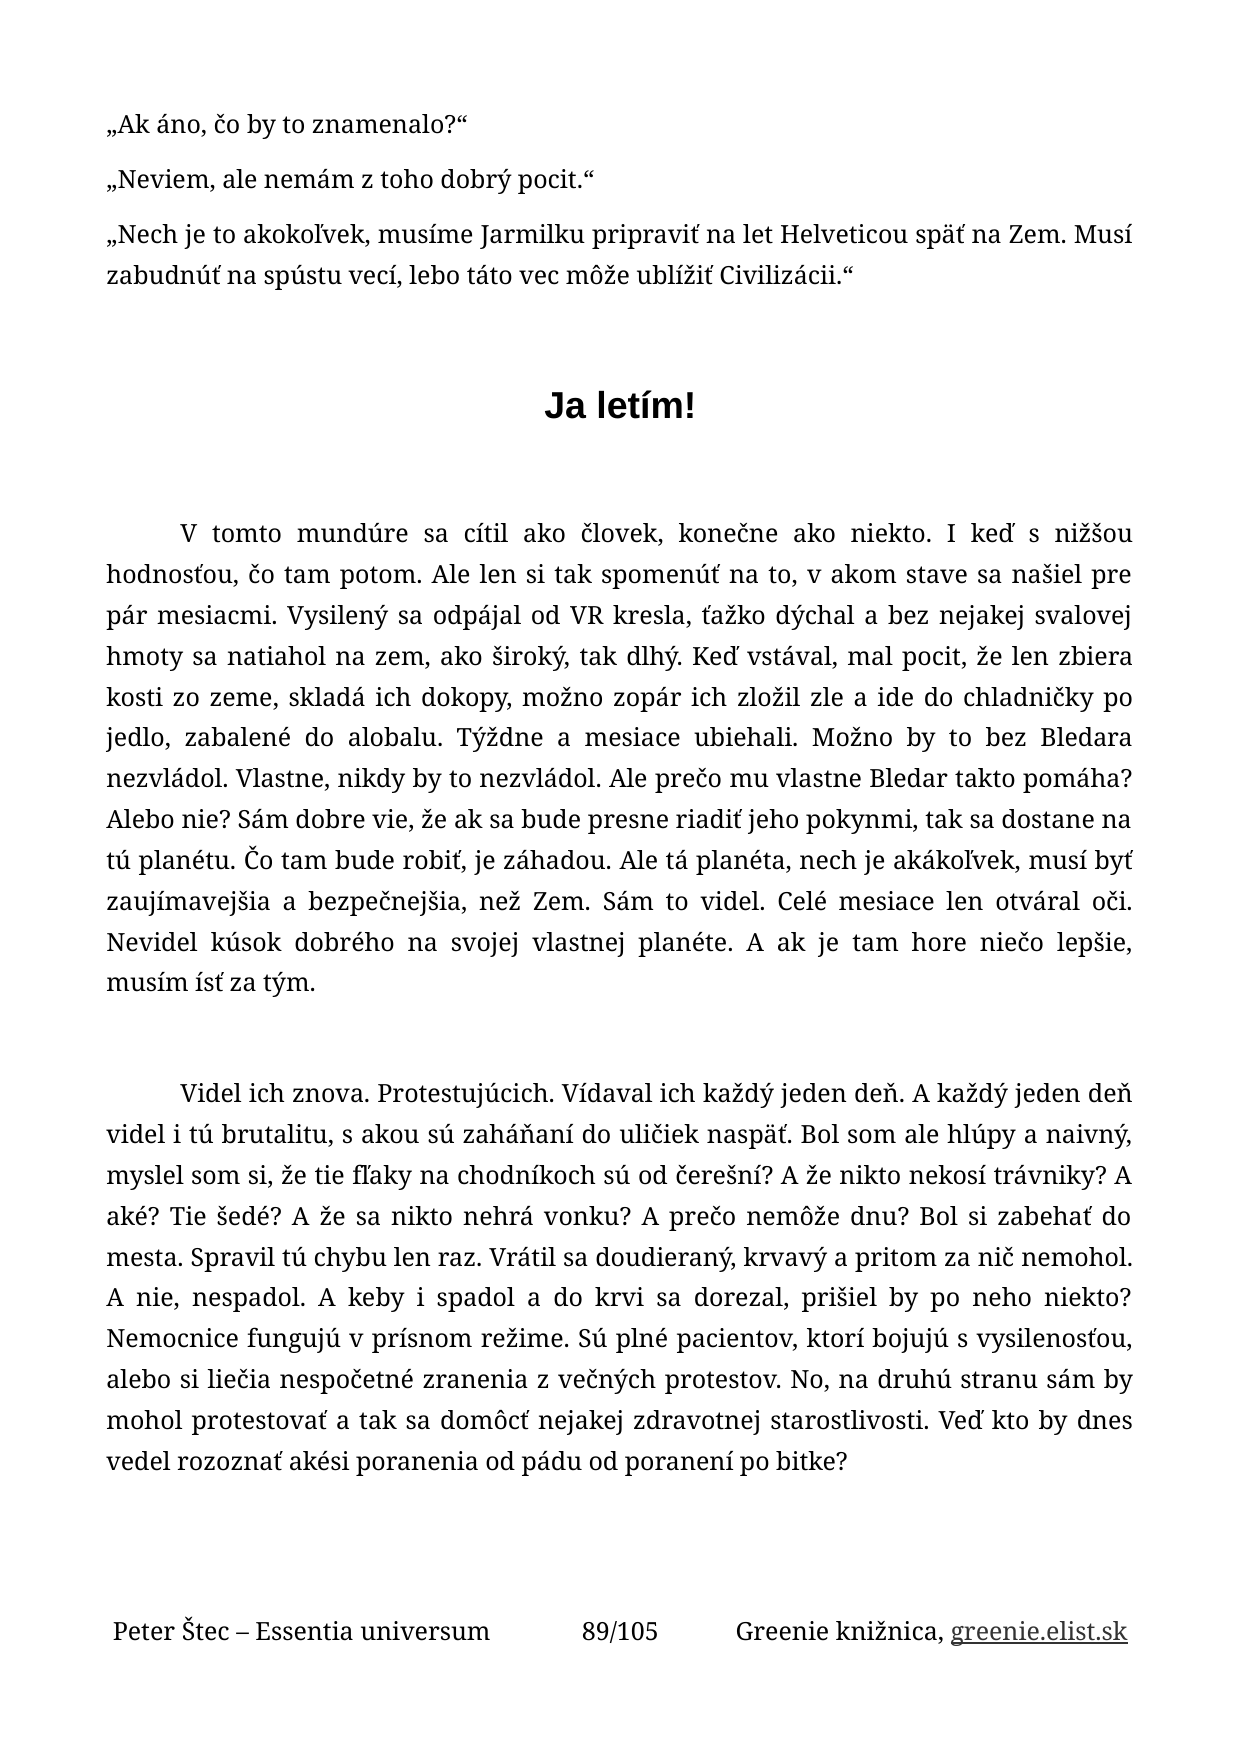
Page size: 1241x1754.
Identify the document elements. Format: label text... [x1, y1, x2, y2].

subtitle Ja letím! [106, 383, 1134, 426]
text Videl ich znova. Protestujúcich. Vídaval ich každý jeden deň. A každý jeden deň videl i tú brutalitu, s akou sú zaháňaní do uličiek naspäť. Bol som ale hlúpy a naivný, myslel som si, že tie fľaky na chodníkoch sú od čerešní? A že nikto nekosí trávniky? A aké? Tie šedé? A že sa nikto nehrá vonku? A prečo nemôže dnu? Bol si zabehať do mesta. Spravil tú chybu len raz. Vrátil sa doudieraný, krvavý a pritom za nič nemohol. A nie, nespadol. A keby i spadol a do krvi sa dorezal, prišiel by po neho niekto? Nemocnice fungujú v prísnom režime. Sú plné pacientov, ktorí bojujú s vysilenosťou, alebo si liečia nespočetné zranenia z večných protestov. No, na druhú stranu sám by mohol protestovať a tak sa domôcť nejakej zdravotnej starostlivosti. Veď kto by dnes vedel rozoznať akési poranenia od pádu od poranení po bitke? [106, 1076, 1134, 1477]
text V tomto mundúre sa cítil ako človek, konečne ako niekto. I keď s nižšou hodnosťou, čo tam potom. Ale len si tak spomenúť na to, v akom stave sa našiel pre pár mesiacmi. Vysilený sa odpájal od VR kresla, ťažko dýchal a bez nejakej svalovej hmoty sa natiahol na zem, ako široký, tak dlhý. Keď vstával, mal pocit, že len zbiera kosti zo zeme, skladá ich dokopy, možno zopár ich zložil zle a ide do chladničky po jedlo, zabalené do alobalu. Týždne a mesiace ubiehali. Možno by to bez Bledara nezvládol. Vlastne, nikdy by to nezvládol. Ale prečo mu vlastne Bledar takto pomáha? Alebo nie? Sám dobre vie, že ak sa bude presne riadiť jeho pokynmi, tak sa dostane na tú planétu. Čo tam bude robiť, je záhadou. Ale tá planéta, nech je akákoľvek, musí byť zaujímavejšia a bezpečnejšia, než Zem. Sám to videl. Celé mesiace len otváral oči. Nevidel kúsok dobrého na svojej vlastnej planéte. A ak je tam hore niečo lepšie, musím ísť za tým. [106, 516, 1134, 999]
text „Neviem, ale nemám z toho dobrý pocit.“ [106, 162, 1134, 196]
text „Ak áno, čo by to znamenalo?“ [106, 106, 1134, 140]
text „Nech je to akokoľvek, musíme Jarmilku pripraviť na let Helveticou späť na Zem. Musí zabudnúť na spústu vecí, lebo táto vec môže ublížiť Civilizácii.“ [106, 217, 1134, 292]
